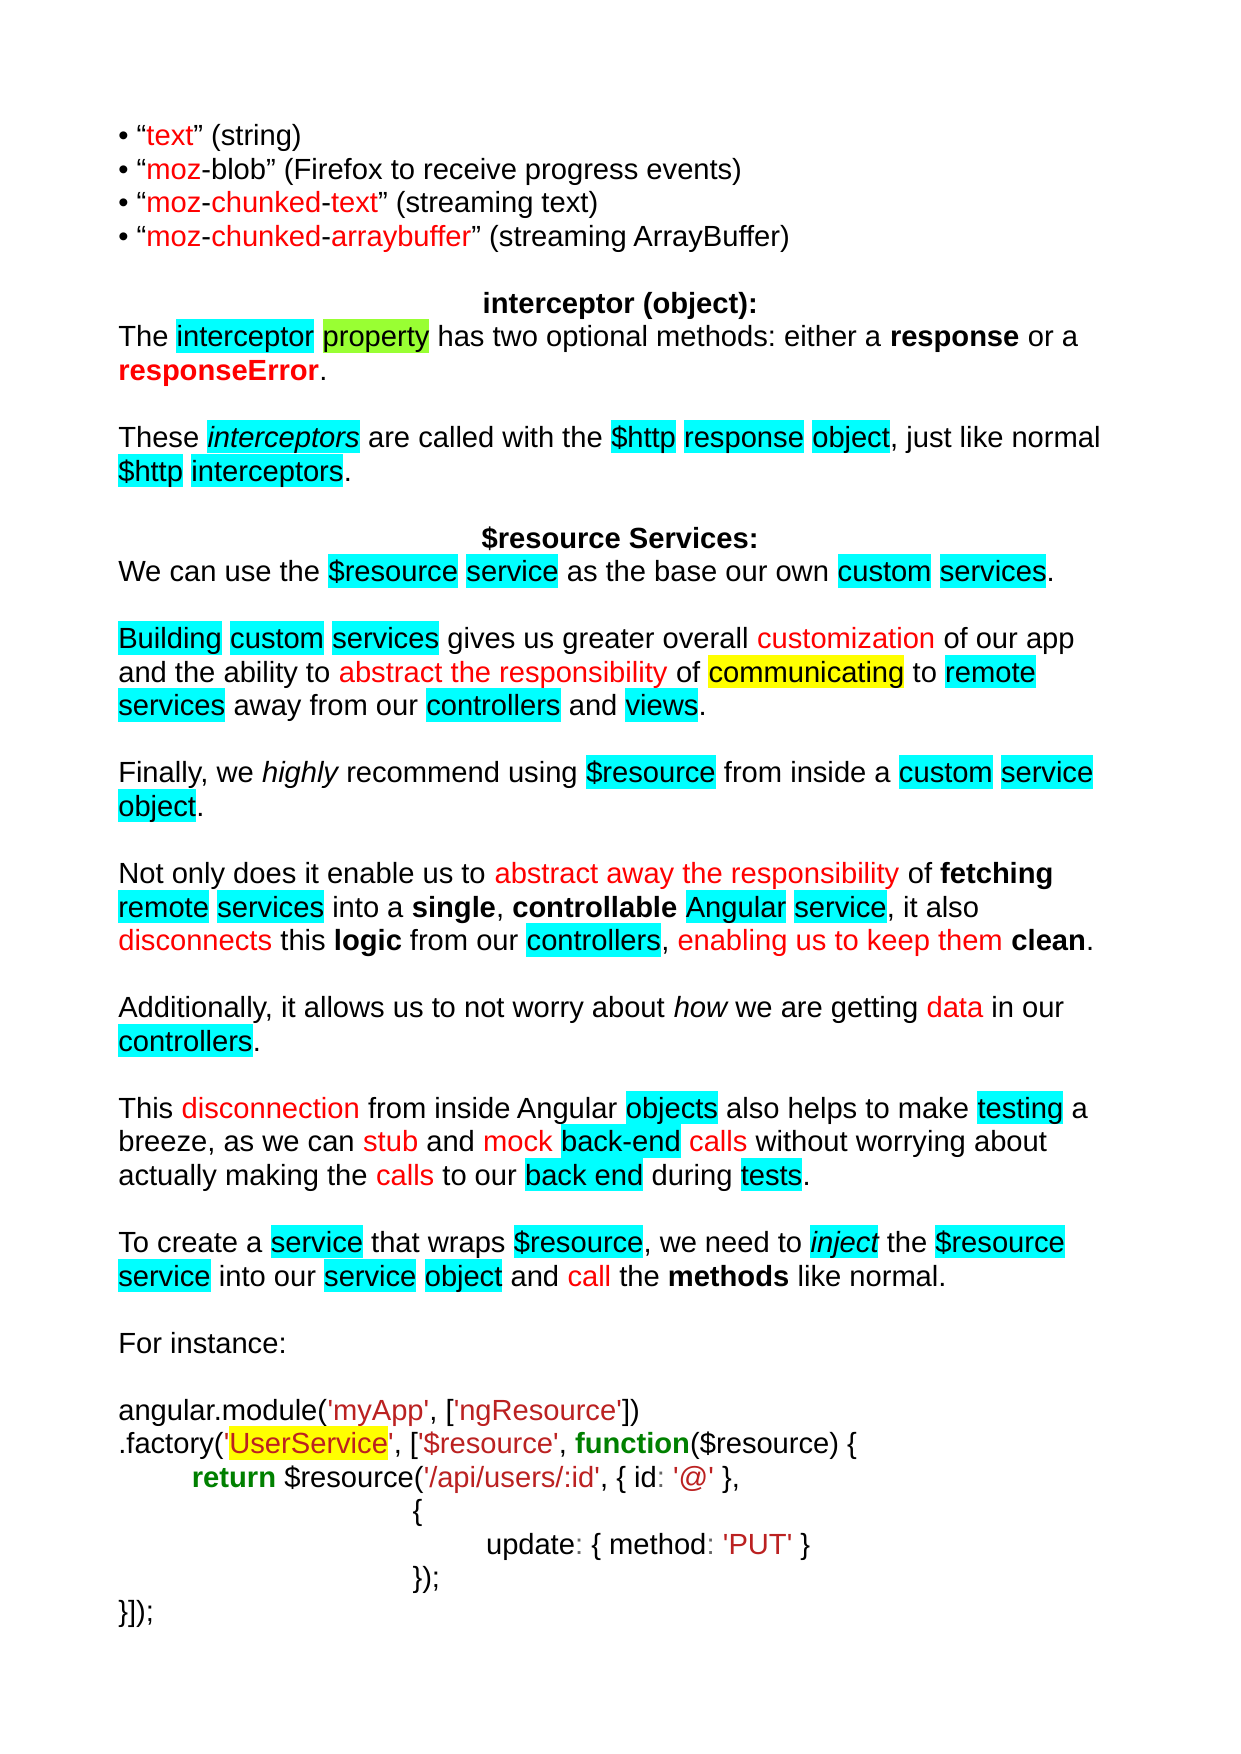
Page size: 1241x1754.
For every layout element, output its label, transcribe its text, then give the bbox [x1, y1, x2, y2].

text .factory('UserService', ['$resource', function($resource) { [118, 1426, 1122, 1460]
text Not only does it enable us to abstract away the responsibility of fetching remote services into a single, controllable Angular service, it also disconnects this logic from our controllers, enabling us to keep them clean. [118, 856, 1122, 957]
text Additionally, it allows us to not worry about how we are getting data in our controllers. [118, 990, 1122, 1057]
text }]); [118, 1594, 1122, 1627]
text • “moz-chunked-text” (streaming text) [118, 185, 1122, 219]
text angular.module('myApp', ['ngResource']) [118, 1393, 1122, 1426]
text • “text” (string) [118, 118, 1122, 152]
text We can use the $resource service as the base our own custom services. [118, 554, 1122, 588]
text The interceptor property has two optional methods: either a response or a responseError. [118, 319, 1122, 386]
text These interceptors are called with the $http response object, just like normal $http interceptors. [118, 420, 1122, 487]
text return $resource('/api/users/:id', { id: '@' }, [118, 1460, 1122, 1493]
text For instance: [118, 1326, 1122, 1359]
text To create a service that wraps $resource, we need to inject the $resource service into our service object and call the methods like normal. [118, 1225, 1122, 1292]
text }); [118, 1560, 1122, 1594]
text $resource Services: [118, 521, 1122, 554]
text Finally, we highly recommend using $resource from inside a custom service object. [118, 755, 1122, 822]
text • “moz-blob” (Firefox to receive progress events) [118, 152, 1122, 185]
text interceptor (object): [118, 286, 1122, 319]
text update: { method: 'PUT' } [118, 1527, 1122, 1560]
text • “moz-chunked-arraybuffer” (streaming ArrayBuffer) [118, 219, 1122, 252]
text { [118, 1493, 1122, 1527]
text Building custom services gives us greater overall customization of our app and the ability to abstract the responsibility of communicating to remote services away from our controllers and views. [118, 621, 1122, 722]
text This disconnection from inside Angular objects also helps to make testing a breeze, as we can stub and mock back-end calls without worrying about actually making the calls to our back end during tests. [118, 1091, 1122, 1191]
